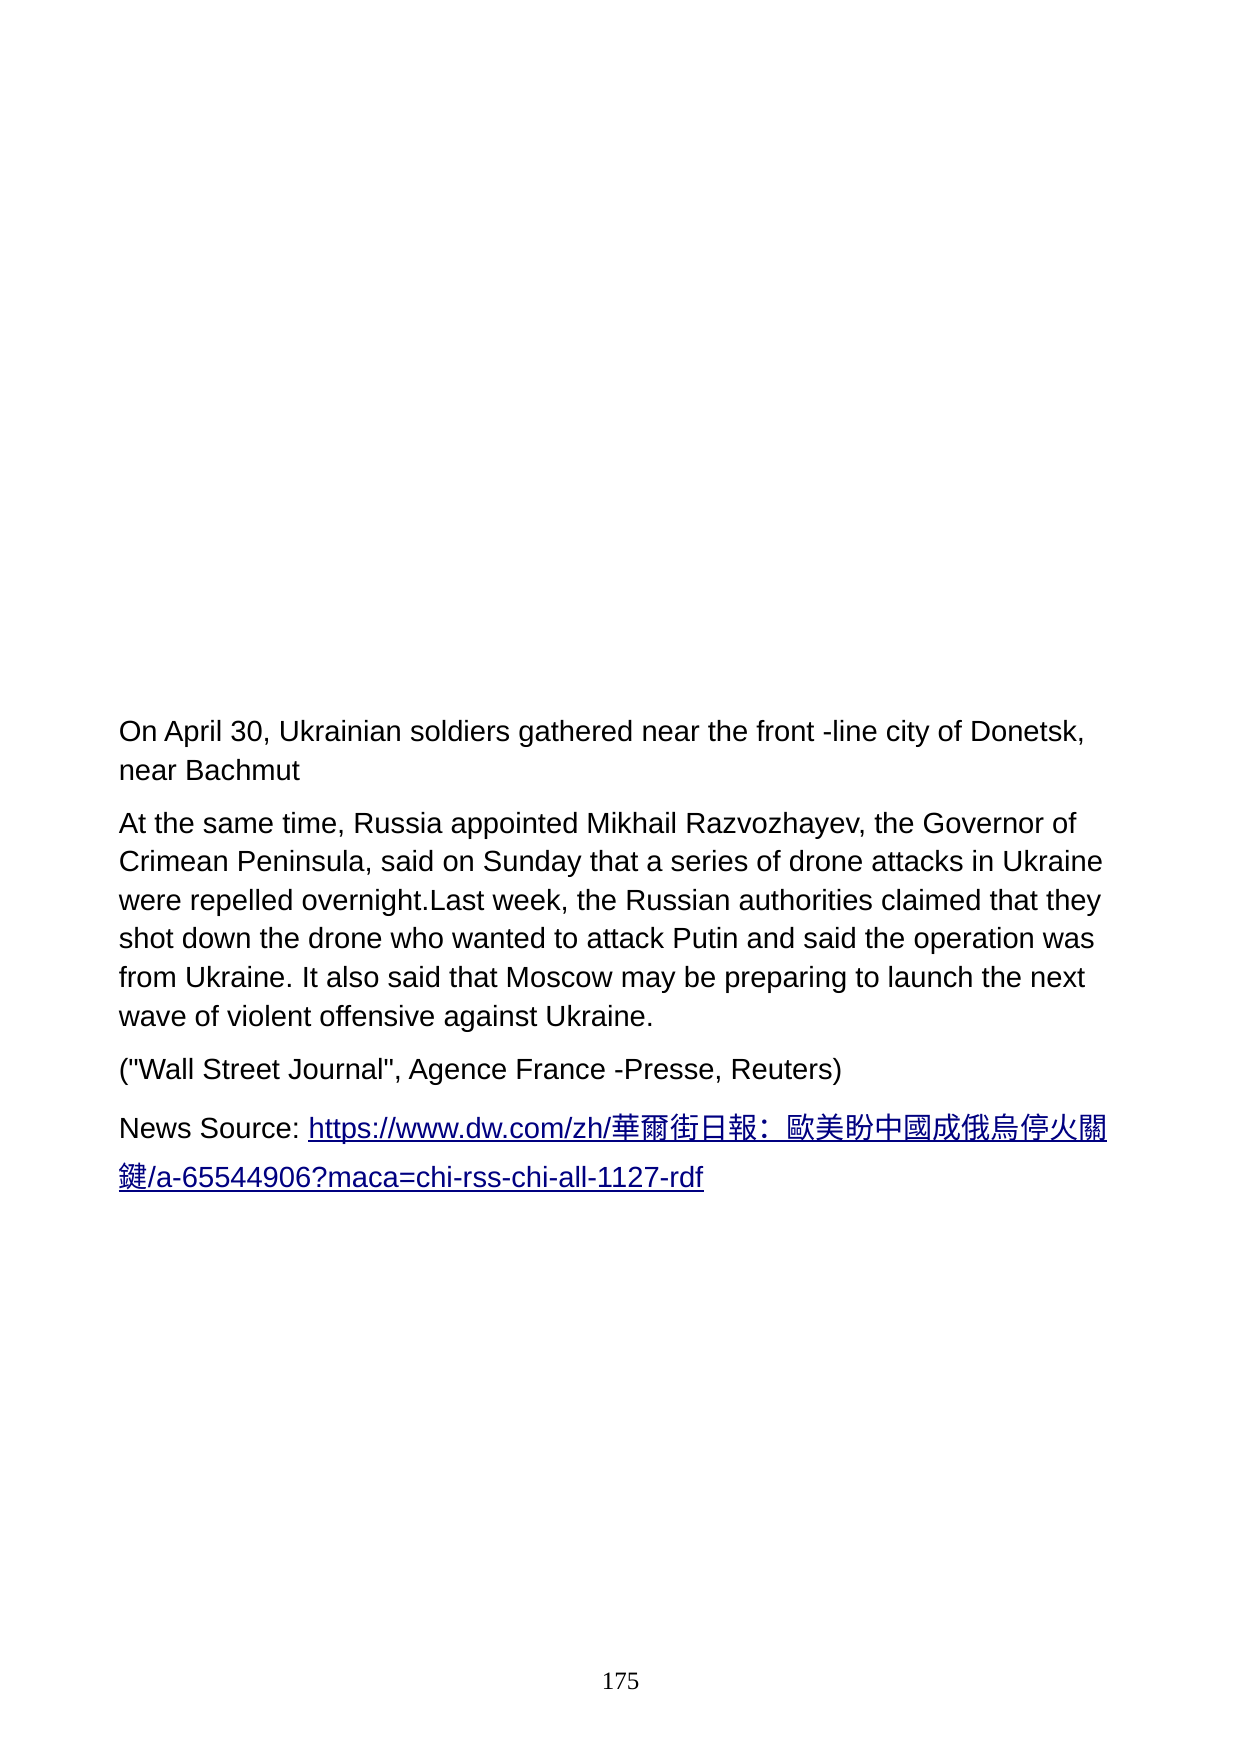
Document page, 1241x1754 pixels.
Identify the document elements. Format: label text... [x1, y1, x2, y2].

text ("Wall Street Journal", Agence France -Presse, Reuters) [118, 1052, 1122, 1085]
text News Source: https://www.dw.com/zh/華爾街日報：歐美盼中國成俄烏停火關鍵/a-65544906?maca=chi-rss-chi-all-1127-rdf [118, 1105, 1122, 1196]
text At the same time, Russia appointed Mikhail Razvozhayev, the Governor of Crimean Peninsula, said on Sunday that a series of drone attacks in Ukraine were repelled overnight.Last week, the Russian authorities claimed that they shot down the drone who wanted to attack Putin and said the operation was from Ukraine. It also said that Moscow may be preparing to launch the next wave of violent offensive against Ukraine. [118, 806, 1122, 1032]
text On April 30, Ukrainian soldiers gathered near the front -line city of Donetsk, near Bachmut [118, 118, 1122, 786]
